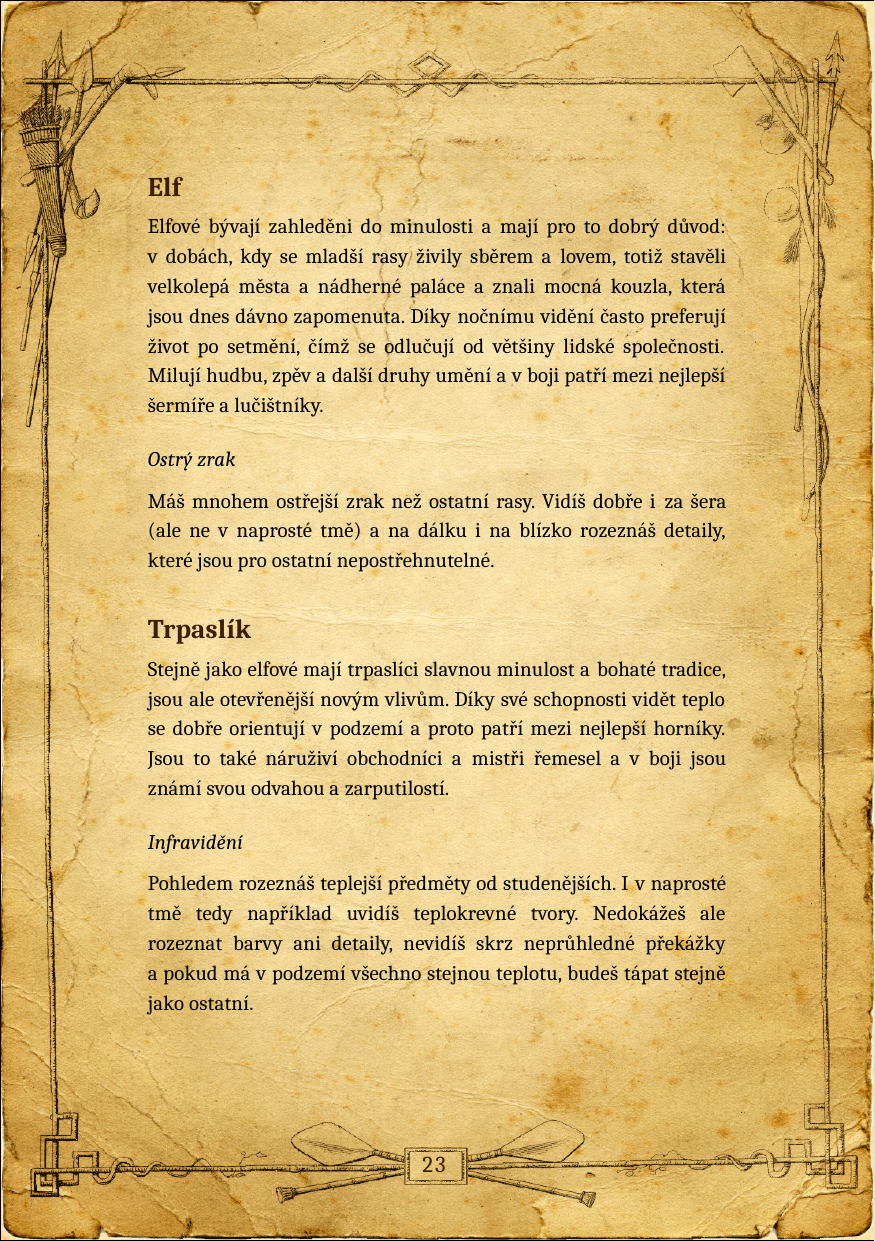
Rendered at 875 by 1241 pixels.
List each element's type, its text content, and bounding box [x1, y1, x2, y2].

text Pohledem rozeznáš teplejší předměty od studenějších. I⁠ v⁠ naprosté tmě tedy například uvidíš teplokrevné tvory. Nedokážeš ale rozeznat barvy ani detaily, nevidíš skrz neprůhledné překážky a⁠ pokud má v⁠ podzemí všechno stejnou teplotu, budeš tápat stejně jako ostatní. [148, 872, 726, 1016]
text Infravidění [148, 830, 726, 854]
subtitle Elf [148, 172, 726, 203]
text Stejně jako elfové mají trpaslíci slavnou minulost a⁠ bohaté tradice, jsou ale otevřenější novým vlivům. Díky své schopnosti vidět teplo se dobře orientují v⁠ podzemí a⁠ proto patří mezi nejlepší horníky. Jsou to také náruživí obchodníci a⁠ mistři řemesel a⁠ v⁠ boji jsou známí svou odvahou a⁠ zarputilostí. [148, 657, 726, 801]
text Elfové bývají zahleděni do minulosti a⁠ mají pro to dobrý důvod: v⁠ dobách, kdy se mladší rasy živily sběrem a⁠ lovem, totiž stavěli velkolepá města a⁠ nádherné paláce a⁠ znali mocná kouzla, která jsou dnes dávno zapomenuta. Díky nočnímu vidění často preferují život po setmění, čímž se odlučují od většiny lidské společnosti. Milují hudbu, zpěv a⁠ další druhy umění a⁠ v⁠ boji patří mezi nejlepší šermíře a⁠ lučištníky. [148, 215, 726, 418]
text Máš mnohem ostřejší zrak než ostatní rasy. Vidíš dobře i⁠ za šera (ale ne v⁠ naprosté tmě) a⁠ na dálku i⁠ na blízko rozeznáš detaily, které jsou pro ostatní nepostřehnutelné. [148, 489, 726, 573]
text Ostrý zrak [148, 448, 726, 472]
subtitle Trpaslík [148, 614, 726, 646]
picture [1, 1, 874, 1240]
